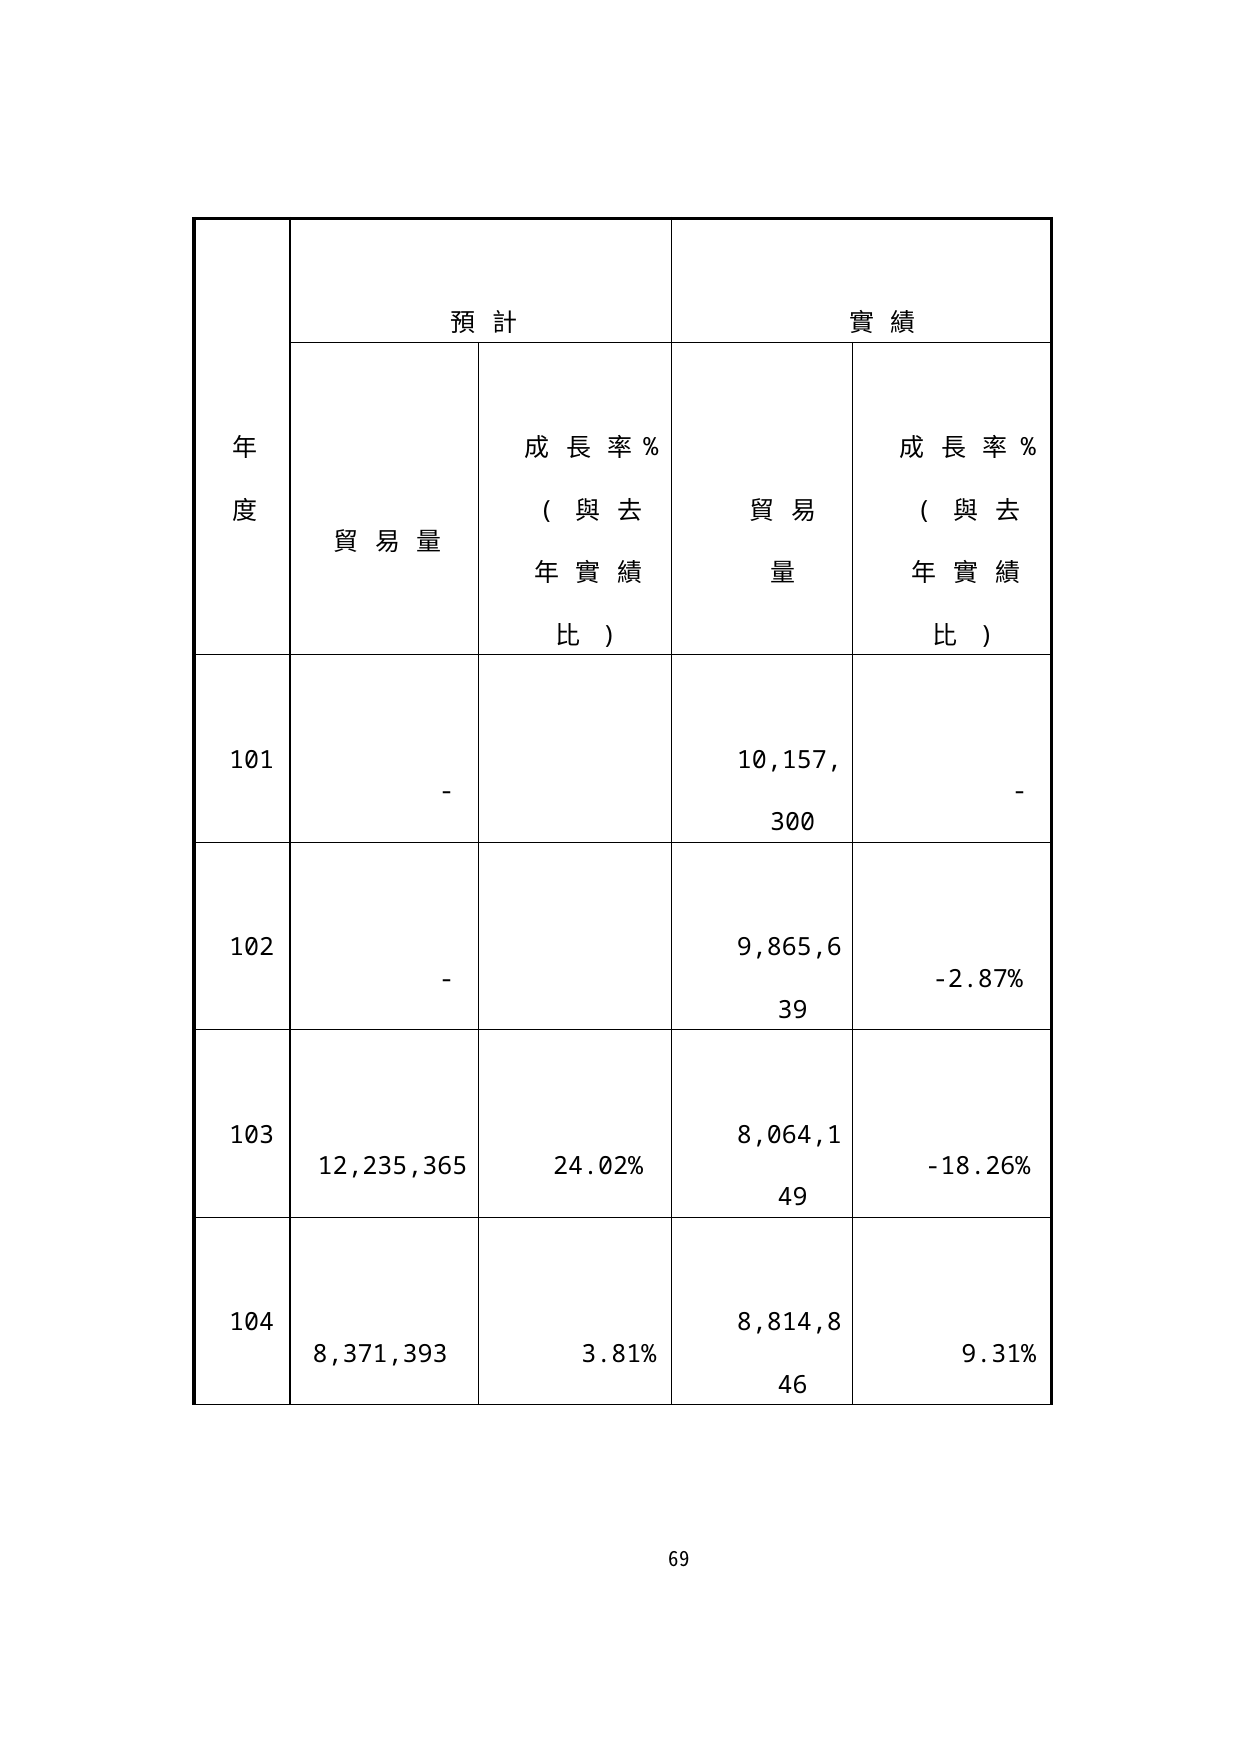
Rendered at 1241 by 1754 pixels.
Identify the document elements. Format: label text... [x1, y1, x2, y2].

table_cell 成長率% (與去年實績比) [479, 343, 671, 654]
table_cell 9,865,639 [672, 843, 852, 1029]
table_cell 24.02% [479, 1030, 671, 1217]
table_cell [479, 655, 671, 842]
table_cell 12,235,365 [291, 1030, 478, 1217]
table_cell 8,371,393 [291, 1218, 478, 1404]
table_cell 8,814,846 [672, 1218, 852, 1404]
table_header 年度 [196, 220, 289, 654]
table_cell 貿易量 [291, 343, 478, 654]
table_cell 9.31% [853, 1218, 1050, 1404]
table_cell 104 [196, 1218, 289, 1404]
table_cell - [291, 655, 478, 842]
table_cell 成長率% (與去年實績比) [853, 343, 1050, 654]
table_cell - [291, 843, 478, 1029]
table_cell -2.87% [853, 843, 1050, 1029]
table_cell 10,157,300 [672, 655, 852, 842]
table_cell 101 [196, 655, 289, 842]
table_cell 102 [196, 843, 289, 1029]
table_cell [479, 843, 671, 1029]
table_header 實績 [672, 220, 1050, 342]
table_cell 8,064,149 [672, 1030, 852, 1217]
table_cell 貿易量 [672, 343, 852, 654]
table_cell -18.26% [853, 1030, 1050, 1217]
table_cell 3.81% [479, 1218, 671, 1404]
table_cell 103 [196, 1030, 289, 1217]
table_cell - [853, 655, 1050, 842]
table_header 預計 [291, 220, 671, 342]
